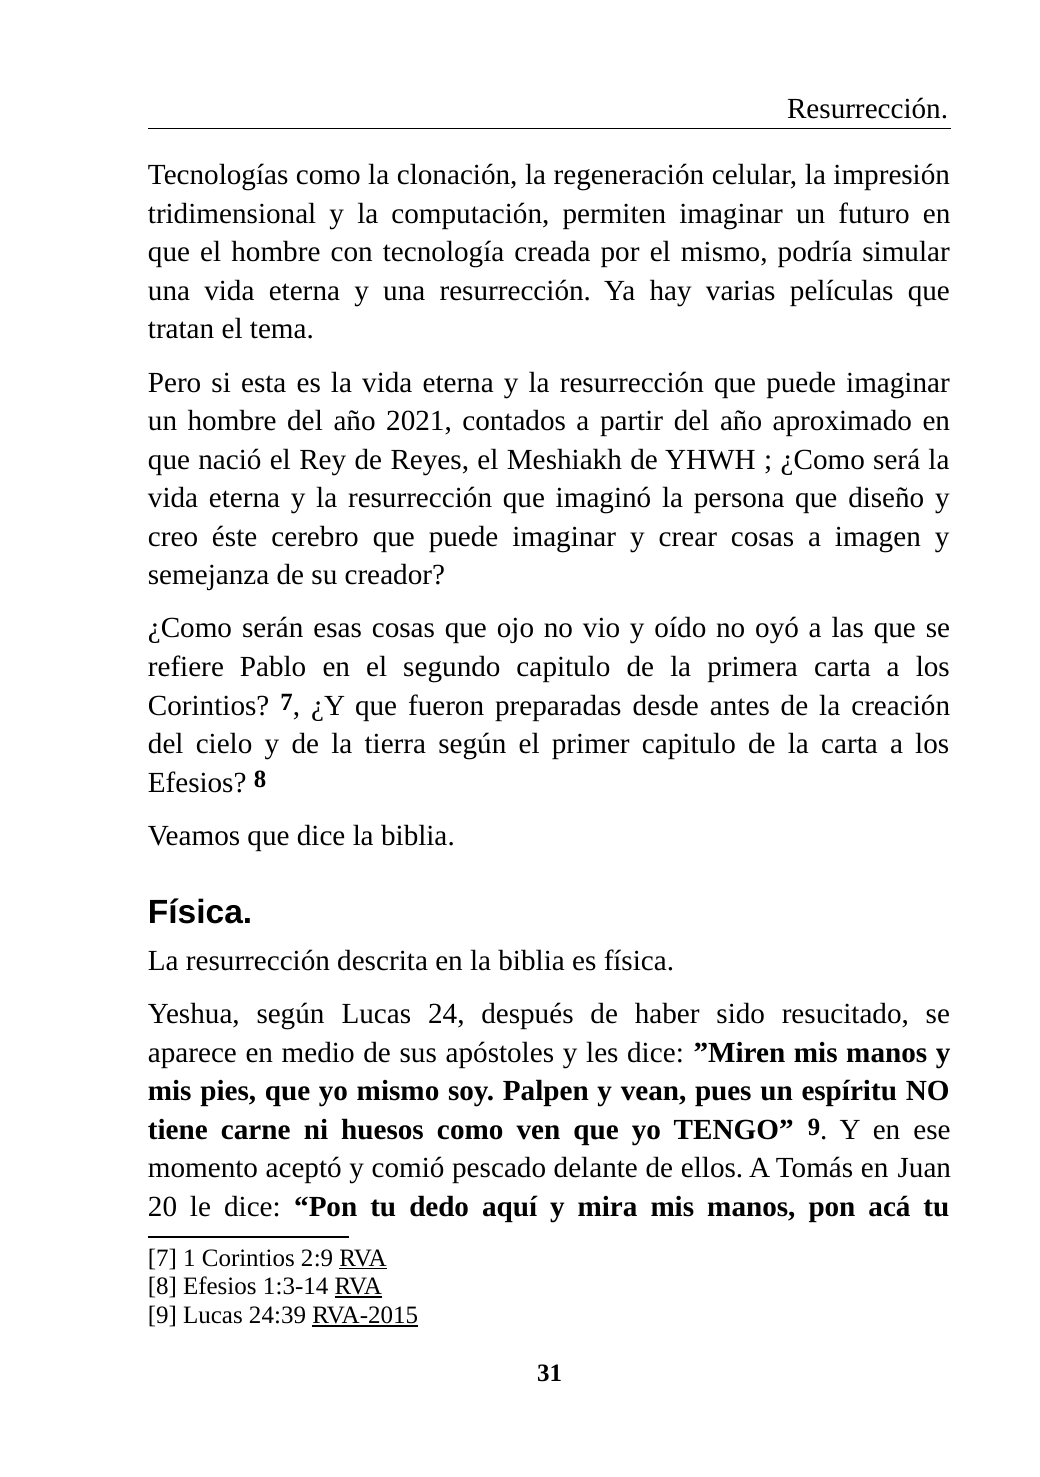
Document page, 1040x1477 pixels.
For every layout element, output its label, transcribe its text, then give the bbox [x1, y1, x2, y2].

text ¿Como serán esas cosas que ojo no vio y oído no oyó a las que se refiere Pablo en el segundo capitulo de la primera carta a los Corintios? , ¿Y que fueron preparadas desde antes de la creación del cielo y de la tierra según el primer capitulo de la carta a los Efesios? [148, 611, 951, 798]
subtitle Física. [148, 892, 951, 931]
text Pero si esta es la vida eterna y la resurrección que puede imaginar un hombre del año 2021, contados a partir del año aproximado en que nació el Rey de Reyes, el Meshiakh de YHWH ; ¿Como será la vida eterna y la resurrección que imaginó la persona que diseño y creo éste cerebro que puede imaginar y crear cosas a imagen y semejanza de su creador? [148, 365, 951, 591]
text Efesios 1:3-14 RVA [148, 1271, 951, 1300]
text La resurrección descrita en la biblia es física. [148, 943, 951, 977]
text Veamos que dice la biblia. [148, 818, 951, 851]
text Lucas 24:39 RVA-2015 [148, 1300, 951, 1329]
text Yeshua, según Lucas 24, después de haber sido resucitado, se aparece en medio de sus apóstoles y les dice: ”Miren mis manos y mis pies, que yo mismo soy. Palpen y vean, pues un espíritu NO tiene carne ni huesos como ven que yo TENGO” . Y en ese momento aceptó y comió pescado delante de ellos. A Tomás en Juan 20 le dice: “Pon tu dedo aquí y mira mis manos, pon acá tu [148, 996, 951, 1222]
text 1 Corintios 2:9 RVA [148, 1243, 951, 1271]
text Tecnologías como la clonación, la regeneración celular, la impresión tridimensional y la computación, permiten imaginar un futuro en que el hombre con tecnología creada por el mismo, podría simular una vida eterna y una resurrección. Ya hay varias películas que tratan el tema. [148, 157, 951, 345]
